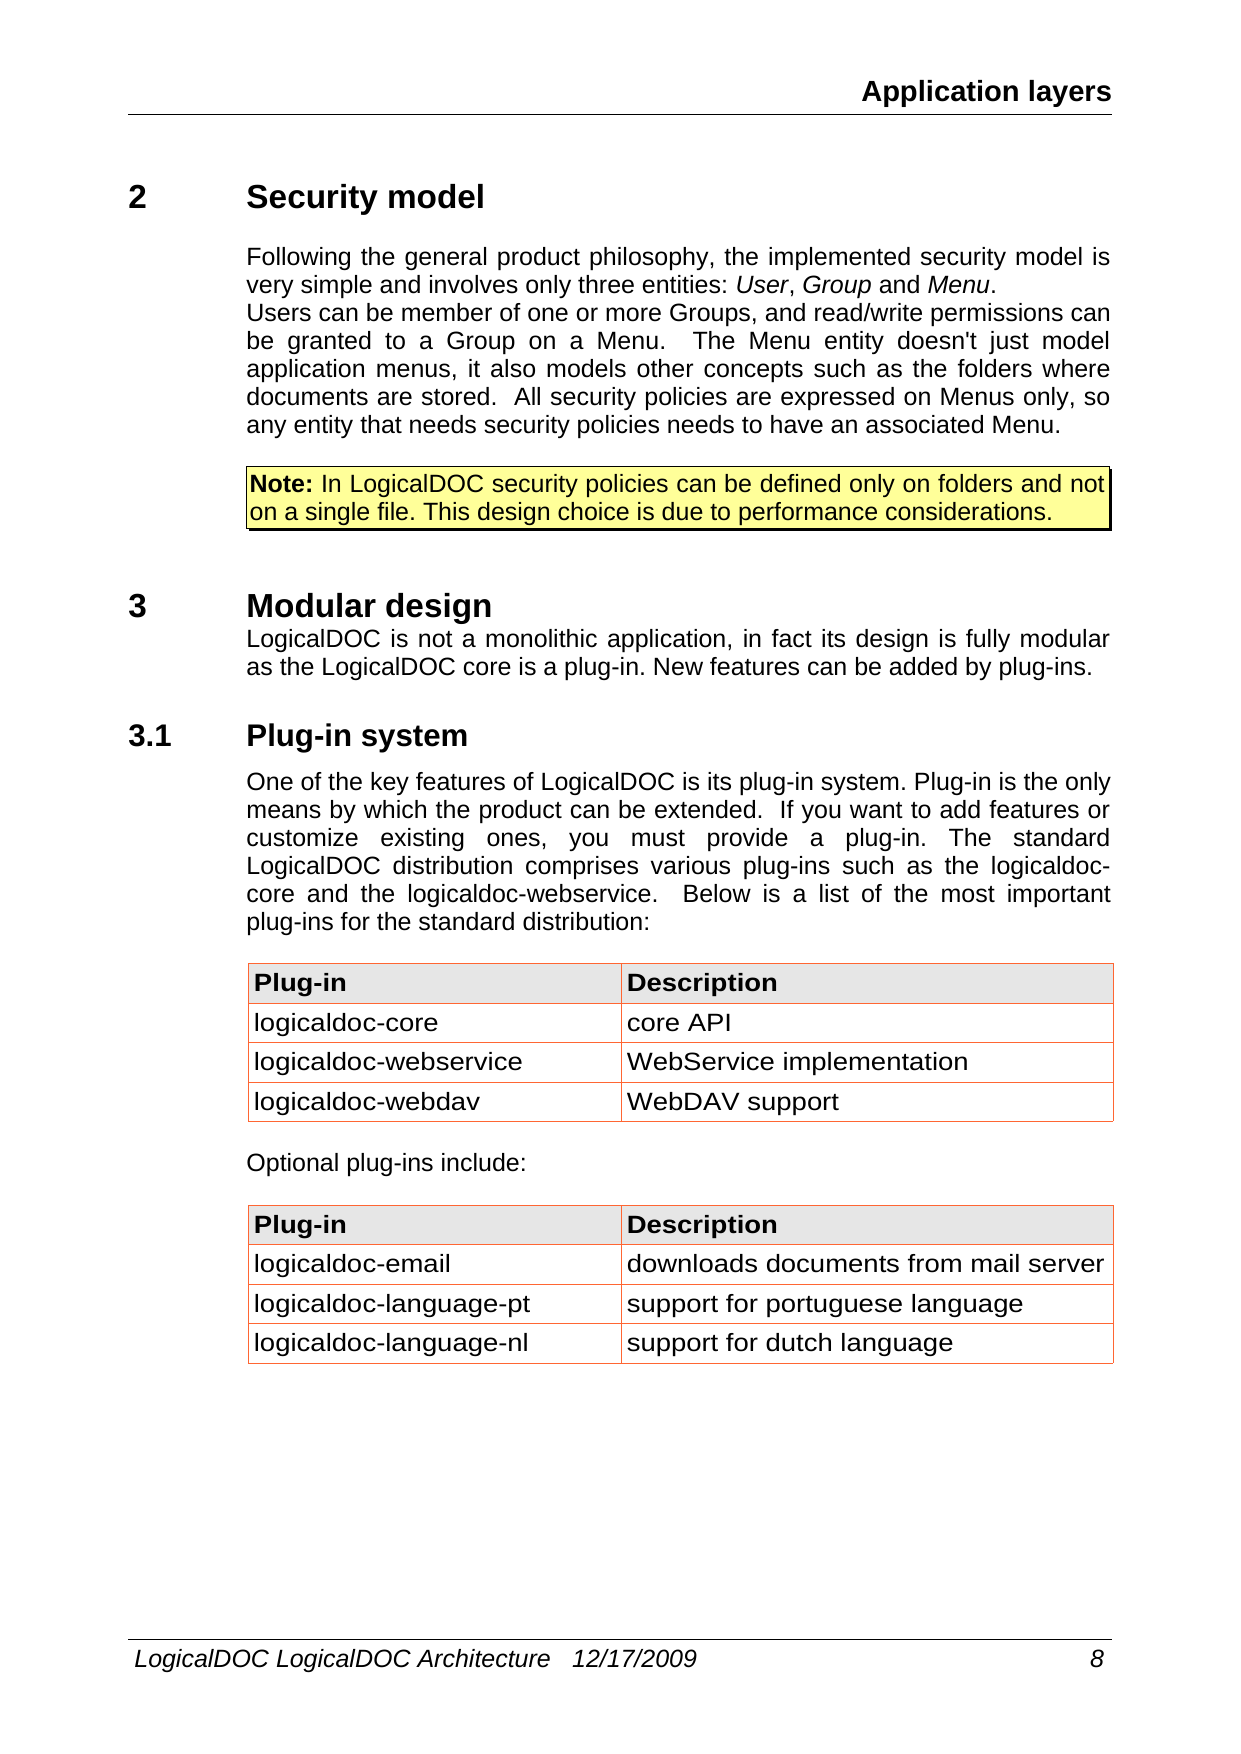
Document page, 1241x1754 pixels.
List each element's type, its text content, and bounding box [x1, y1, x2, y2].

text One of the key features of LogicalDOC is its plug-in system. Plug-in is the only means by which the product can be extended. If you want to add features or customize existing ones, you must provide a plug-in. The standard LogicalDOC distribution comprises various plug-ins such as the logicaldoc-core and the logicaldoc-webservice. Below is a list of the most important plug-ins for the standard distribution: [246, 768, 1112, 935]
text Optional plug-ins include: [246, 1149, 1112, 1177]
table_cell WebDAV support [622, 1083, 1113, 1121]
table_cell support for portuguese language [622, 1285, 1113, 1323]
table_cell logicaldoc-core [249, 1004, 621, 1042]
table_cell WebService implementation [622, 1043, 1113, 1082]
table_cell logicaldoc-email [249, 1245, 621, 1284]
table_cell support for dutch language [622, 1324, 1113, 1363]
table_cell logicaldoc-webdav [249, 1083, 621, 1121]
subtitle Modular design [128, 587, 1112, 624]
subtitle Plug-in system [128, 718, 1112, 753]
table_cell core API [622, 1004, 1113, 1042]
text LogicalDOC is not a monolithic application, in fact its design is fully modular as the LogicalDOC core is a plug-in. New features can be added by plug-ins. [246, 624, 1112, 680]
text Users can be member of one or more Groups, and read/write permissions can be granted to a Group on a Menu. The Menu entity doesn't just model application menus, it also models other concepts such as the folders where documents are stored. All security policies are expressed on Menus only, so any entity that needs security policies needs to have an associated Menu. [246, 299, 1112, 438]
table_cell downloads documents from mail server [622, 1245, 1113, 1284]
text Note: In LogicalDOC security policies can be defined only on folders and not on a single file. This design choice is due to performance considerations. [247, 467, 1109, 528]
table_header Plug-in [249, 964, 621, 1003]
table_header Description [622, 964, 1113, 1003]
table_cell logicaldoc-language-nl [249, 1324, 621, 1363]
table_cell logicaldoc-language-pt [249, 1285, 621, 1323]
text Following the general product philosophy, the implemented security model is very simple and involves only three entities: User, Group and Menu. [246, 243, 1112, 299]
table_header Description [622, 1206, 1113, 1244]
table_cell logicaldoc-webservice [249, 1043, 621, 1082]
subtitle Security model [128, 178, 1112, 215]
table_header Plug-in [249, 1206, 621, 1244]
